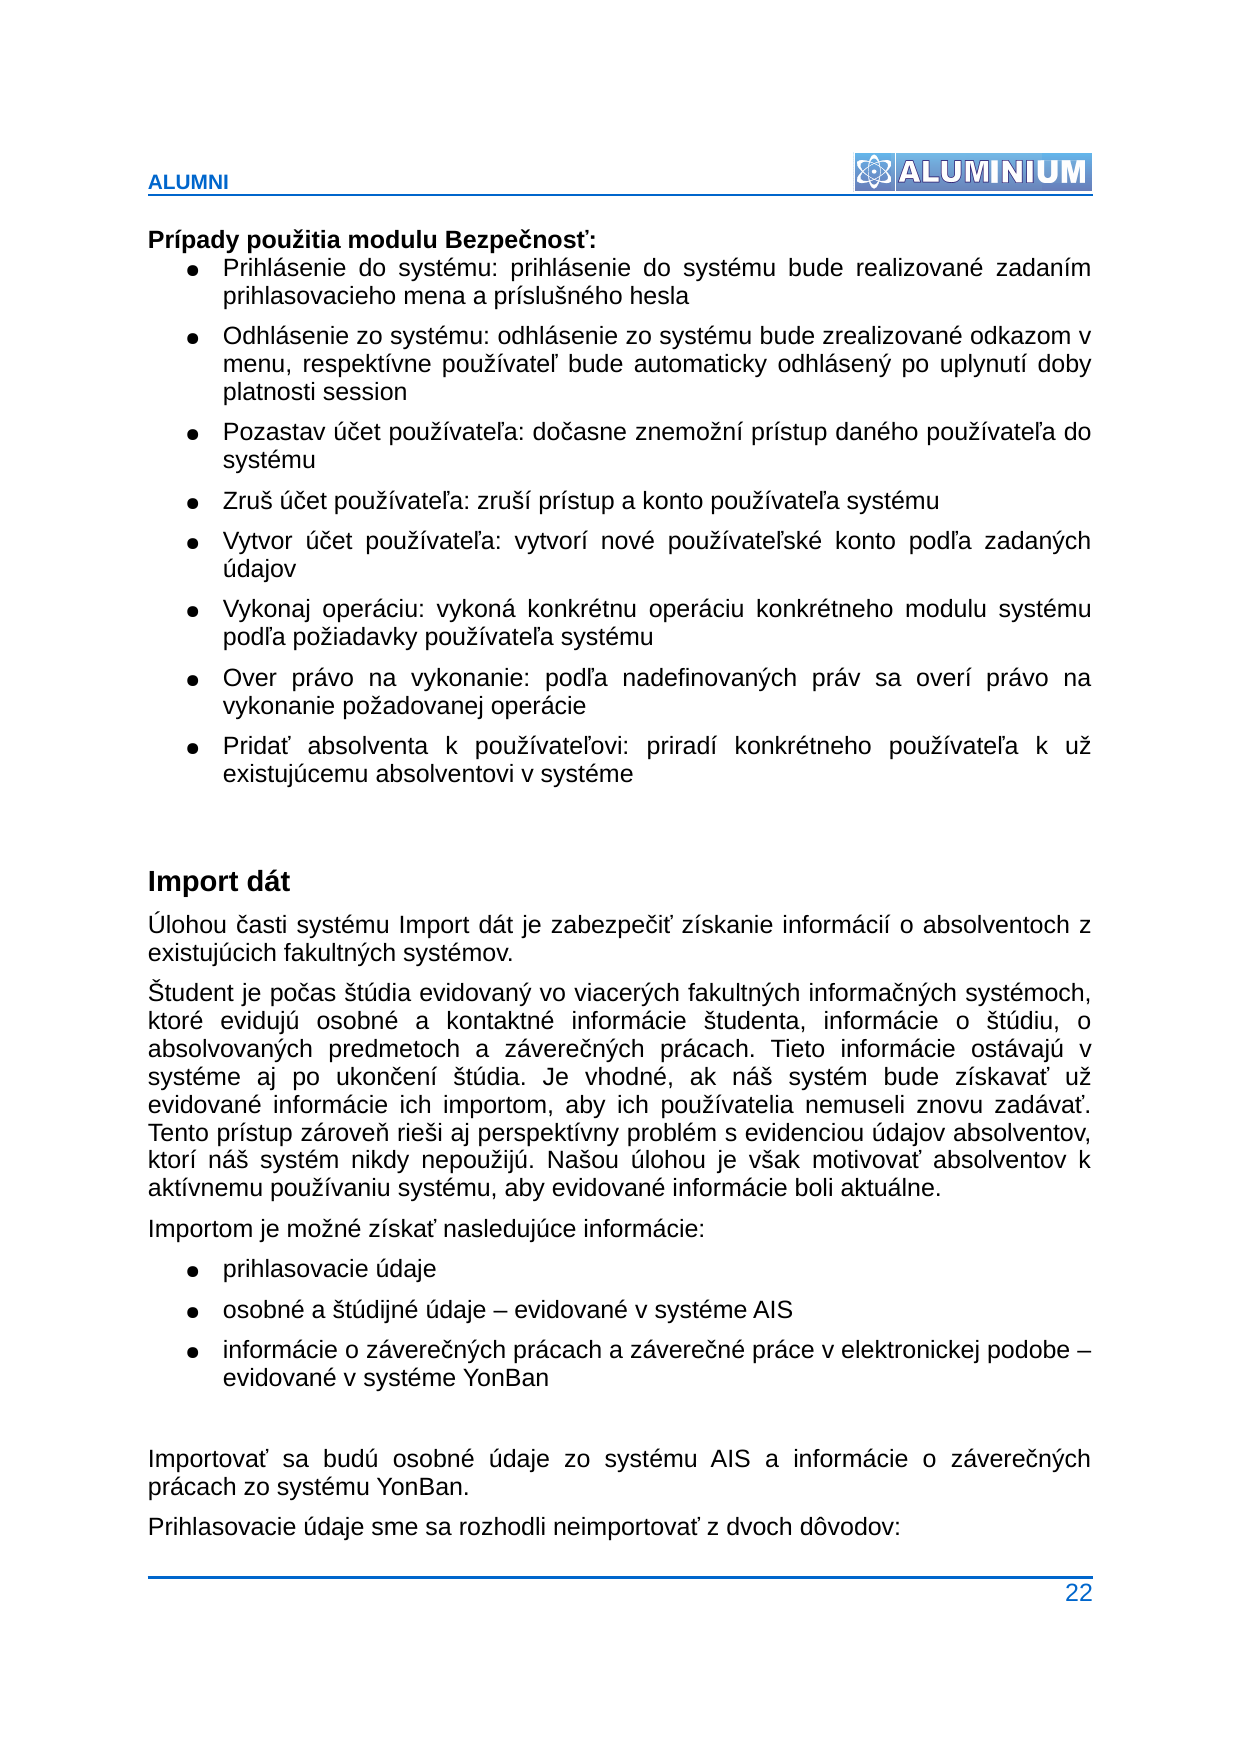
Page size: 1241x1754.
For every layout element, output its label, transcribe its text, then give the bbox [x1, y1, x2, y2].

list Zruš účet používateľa: zruší prístup a konto používateľa systému [185, 486, 1093, 514]
text Prihlasovacie údaje sme sa rozhodli neimportovať z dvoch dôvodov: [148, 1513, 1093, 1541]
list Vykonaj operáciu: vykoná konkrétnu operáciu konkrétneho modulu systému podľa požiadavky používateľa systému [185, 595, 1093, 651]
list informácie o záverečných prácach a záverečné práce v elektronickej podobe – evidované v systéme YonBan [185, 1336, 1093, 1392]
list osobné a štúdijné údaje – evidované v systéme AIS [185, 1295, 1093, 1323]
text Prípady použitia modulu Bezpečnosť: [148, 226, 1093, 253]
text Úlohou časti systému Import dát je zabezpečiť získanie informácií o absolventoch z existujúcich fakultných systémov. [148, 910, 1093, 966]
text Študent je počas štúdia evidovaný vo viacerých fakultných informačných systémoch, ktoré evidujú osobné a kontaktné informácie študenta, informácie o štúdiu, o absolvovaných predmetoch a záverečných prácach. Tieto informácie ostávajú v systéme aj po ukončení štúdia. Je vhodné, ak náš systém bude získavať už evidované informácie ich importom, aby ich používatelia nemuseli znovu zadávať. Tento prístup zároveň rieši aj perspektívny problém s evidenciou údajov absolventov, ktorí náš systém nikdy nepoužijú. Našou úlohou je však motivovať absolventov k aktívnemu používaniu systému, aby evidované informácie boli aktuálne. [148, 979, 1093, 1202]
list Pridať absolventa k používateľovi: priradí konkrétneho používateľa k už existujúcemu absolventovi v systéme [185, 732, 1093, 788]
list Prihlásenie do systému: prihlásenie do systému bude realizované zadaním prihlasovacieho mena a príslušného hesla [185, 253, 1093, 309]
list prihlasovacie údaje [185, 1255, 1093, 1283]
list Vytvor účet používateľa: vytvorí nové používateľské konto podľa zadaných údajov [185, 527, 1093, 583]
text Importom je možné získať nasledujúce informácie: [148, 1214, 1093, 1242]
list Odhlásenie zo systému: odhlásenie zo systému bude zrealizované odkazom v menu, respektívne používateľ bude automaticky odhlásený po uplynutí doby platnosti session [185, 322, 1093, 406]
text Importovať sa budú osobné údaje zo systému AIS a informácie o záverečných prácach zo systému YonBan. [148, 1444, 1093, 1500]
list Over právo na vykonanie: podľa nadefinovaných práv sa overí právo na vykonanie požadovanej operácie [185, 663, 1093, 719]
list Pozastav účet používateľa: dočasne znemožní prístup daného používateľa do systému [185, 418, 1093, 474]
subtitle Import dát [148, 865, 1093, 898]
